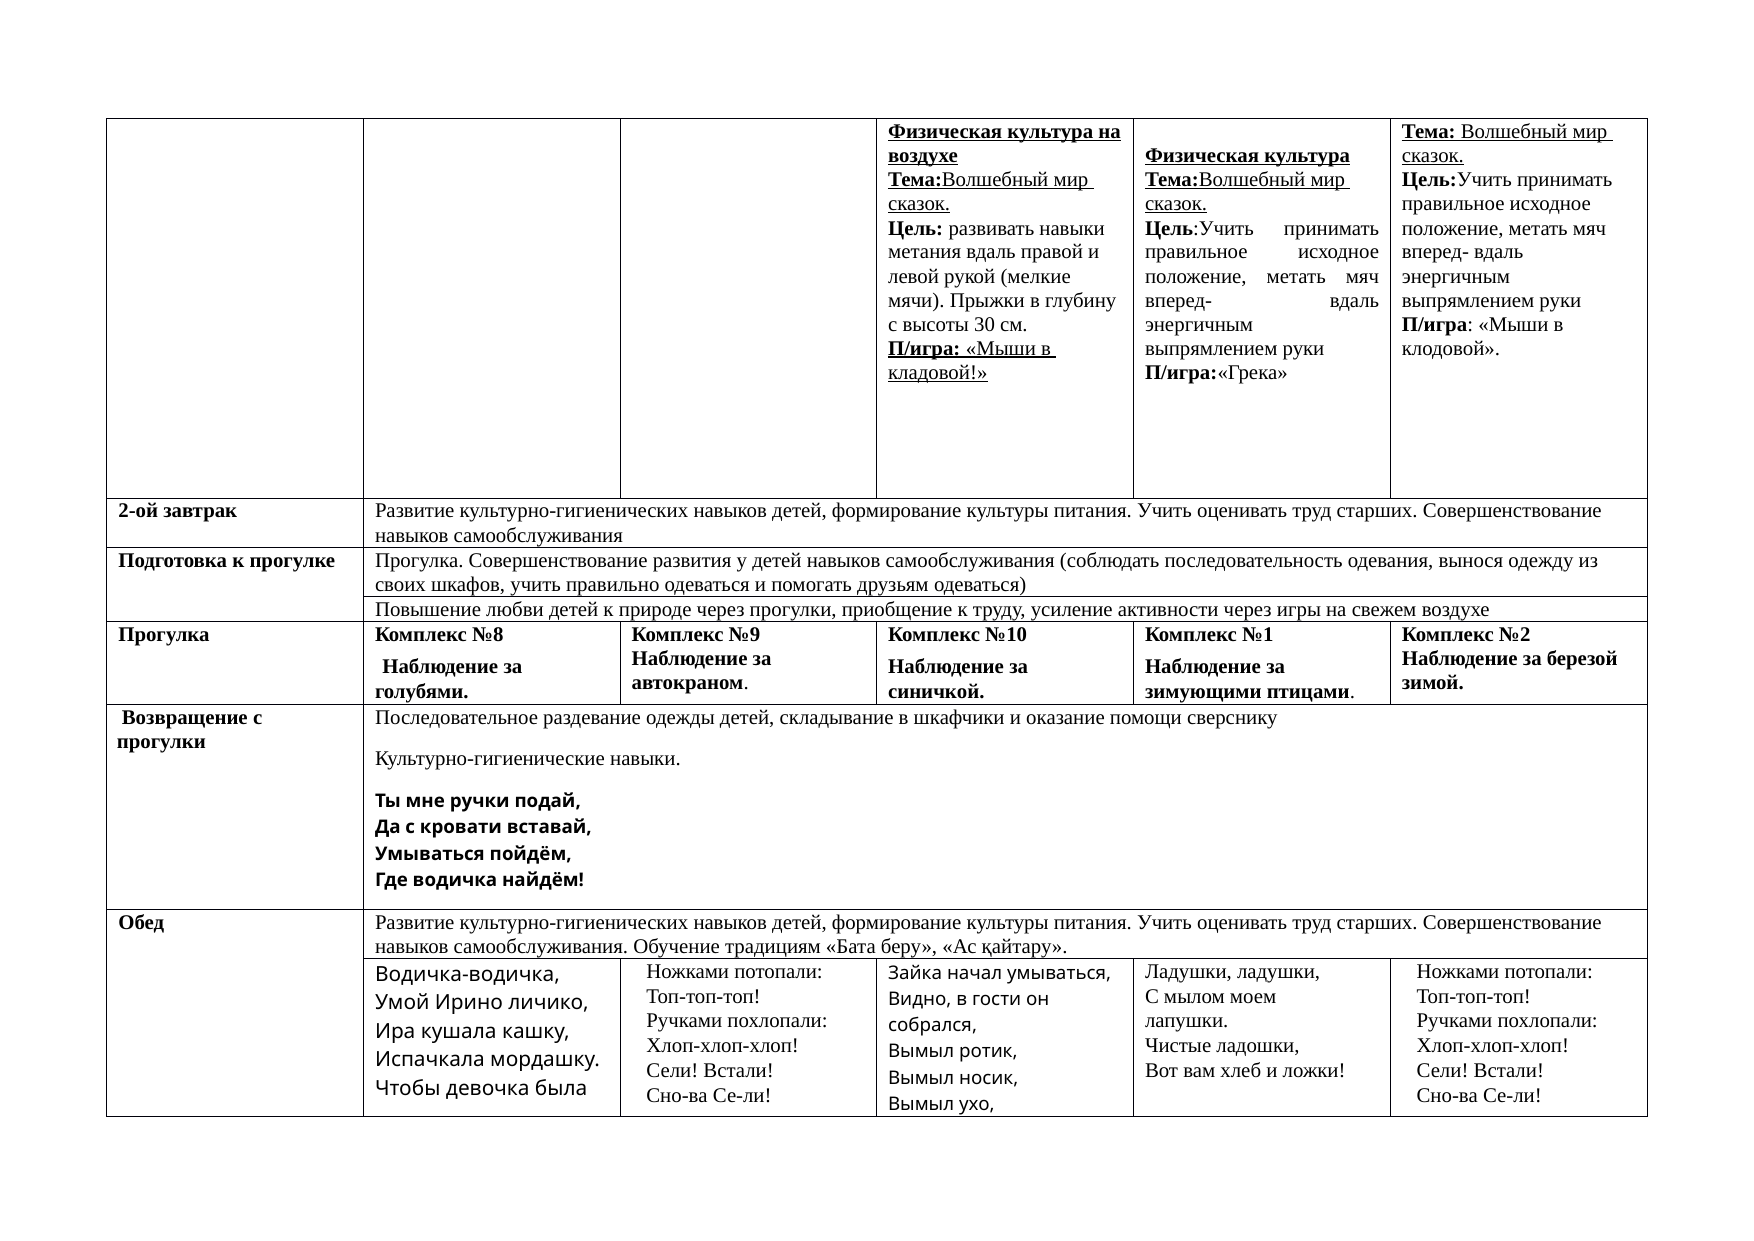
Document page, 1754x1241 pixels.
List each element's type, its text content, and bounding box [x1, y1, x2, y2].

table_cell Тема: Волшебный мир сказок. Цель:Учить принимать правильное исходное положение, метать мяч вперед- вдаль энергичным выпрямлением руки П/игра: «Мыши в клодовой». [1391, 119, 1647, 497]
table_cell Физическая культура Тема:Волшебный мир сказок. Цель:Учить принимать правильное исходное положение, метать мяч вперед- вдаль энергичным выпрямлением руки П/игра:«Грека» [1134, 119, 1390, 497]
table_cell 2-ой завтрак [107, 499, 363, 547]
table_cell Физическая культура на воздухе Тема:Волшебный мир сказок. Цель: развивать навыки метания вдаль правой и левой рукой (мелкие мячи). Прыжки в глубину с высоты 30 см. П/игра: «Мыши в кладовой!» [877, 119, 1133, 497]
table_cell Зайка начал умываться, Видно, в гости он собрался, Вымыл ротик, Вымыл носик, Вымыл ухо, [877, 959, 1133, 1116]
table_cell Комплекс №1 Наблюдение за зимующими птицами. [1134, 622, 1390, 703]
table_cell Развитие культурно-гигиенических навыков детей, формирование культуры питания. Учить оценивать труд старших. Совершенствование навыков самообслуживания [364, 499, 1647, 547]
table_cell Возвращение с прогулки [107, 705, 363, 909]
table_cell Развитие культурно-гигиенических навыков детей, формирование культуры питания. Учить оценивать труд старших. Совершенствование навыков самообслуживания. Обучение традициям «Бата беру», «Ас қайтару». [364, 910, 1647, 958]
table_cell Комплекс №10 Наблюдение за синичкой. [877, 622, 1133, 703]
table_cell Водичка-водичка, Умой Ирино личико, Ира кушала кашку, Испачкала мордашку. Чтобы девочка была [364, 959, 620, 1116]
table_cell Комплекс №9 Наблюдение за автокраном. [621, 622, 876, 703]
table_cell [107, 119, 363, 497]
table_cell Комплекс №2 Наблюдение за березой зимой. [1391, 622, 1647, 703]
table_cell [364, 119, 620, 497]
table_cell Ножками потопали: Топ-топ-топ! Ручками похлопали: Хлоп-хлоп-хлоп! Сели! Встали! Сно-ва Се-ли! [1391, 959, 1647, 1116]
table_cell [621, 119, 876, 497]
table_cell Прогулка [107, 622, 363, 703]
table_cell Прогулка. Совершенствование развития у детей навыков самообслуживания (соблюдать последовательность одевания, вынося одежду из своих шкафов, учить правильно одеваться и помогать друзьям одеваться) [364, 548, 1647, 596]
table_cell Ладушки, ладушки, С мылом моем лапушки. Чистые ладошки, Вот вам хлеб и ложки! [1134, 959, 1390, 1116]
table_cell Обед [107, 910, 363, 1116]
table_cell Подготовка к прогулке [107, 548, 363, 621]
table_cell Ножками потопали: Топ-топ-топ! Ручками похлопали: Хлоп-хлоп-хлоп! Сели! Встали! Сно-ва Се-ли! [621, 959, 876, 1116]
table_cell Комплекс №8 Наблюдение за голубями. [364, 622, 620, 703]
table_cell Повышение любви детей к природе через прогулки, приобщение к труду, усиление активности через игры на свежем воздухе [364, 597, 1647, 621]
table_cell Последовательное раздевание одежды детей, складывание в шкафчики и оказание помощи сверснику Культурно-гигиенические навыки. Ты мне ручки подай, Да с кровати вставай, Умываться пойдём, Где водичка найдём! [364, 705, 1647, 909]
